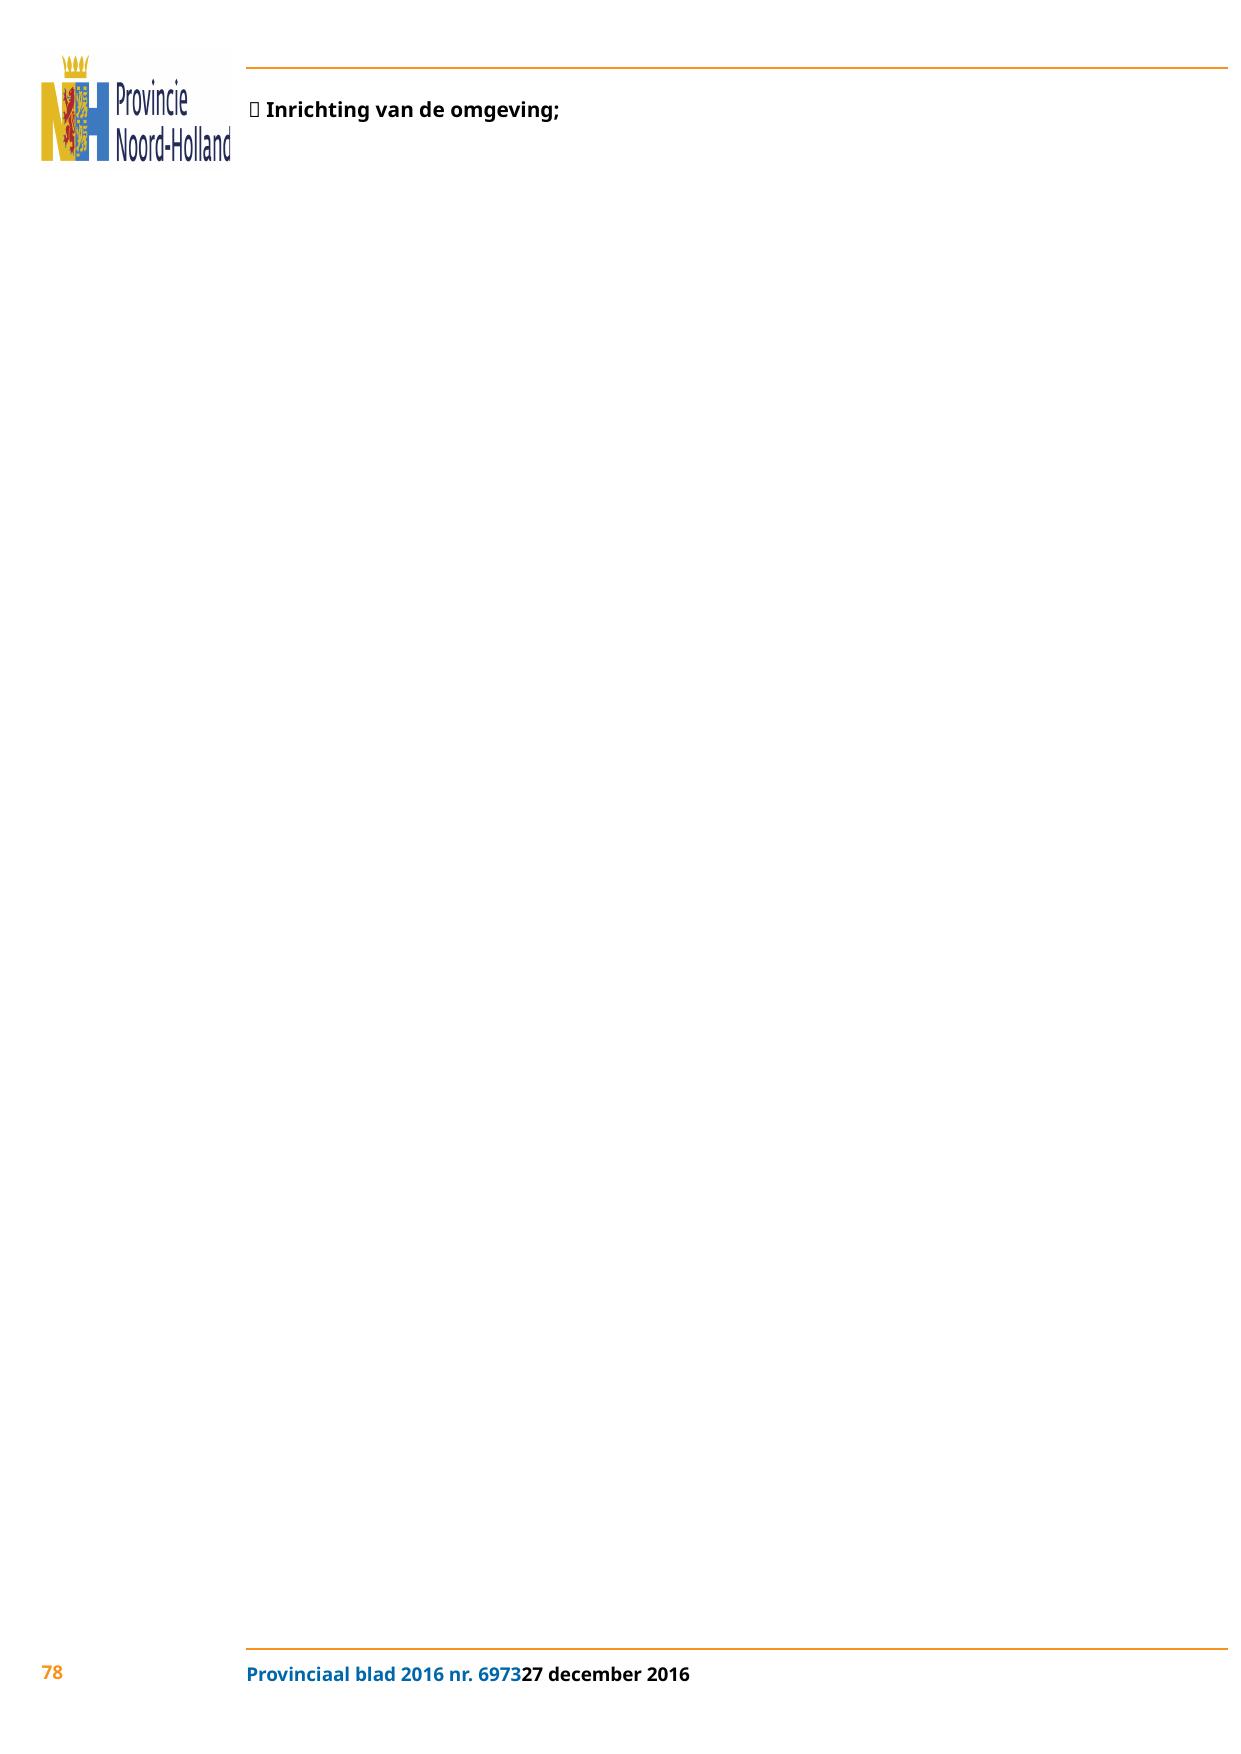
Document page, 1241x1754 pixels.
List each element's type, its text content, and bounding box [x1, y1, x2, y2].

text  Inrichting van de omgeving; [248, 95, 1152, 123]
picture [41, 47, 231, 172]
